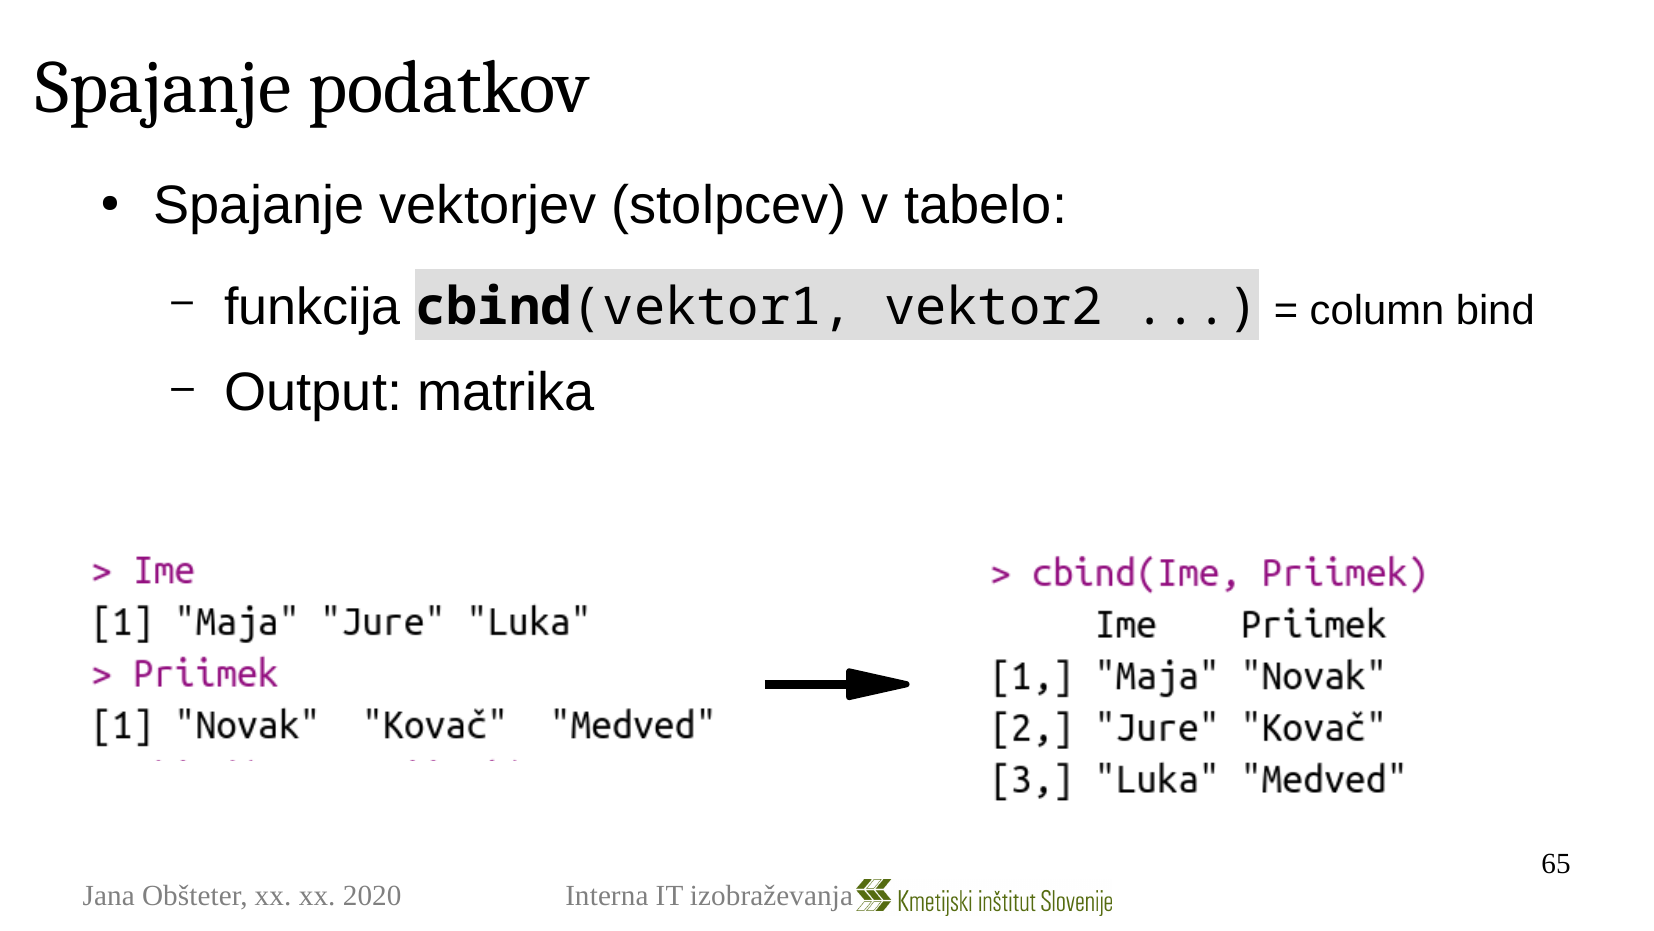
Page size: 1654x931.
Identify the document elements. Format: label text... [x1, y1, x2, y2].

title Spajanje podatkov [35, 21, 1524, 154]
picture [981, 546, 1654, 810]
picture [82, 546, 778, 761]
picture [856, 879, 1112, 916]
list Spajanje vektorjev (stolpcev) v tabelo: funkcija cbind(vektor1, vektor2 ...) = column bind Output: matrika [82, 165, 1642, 827]
